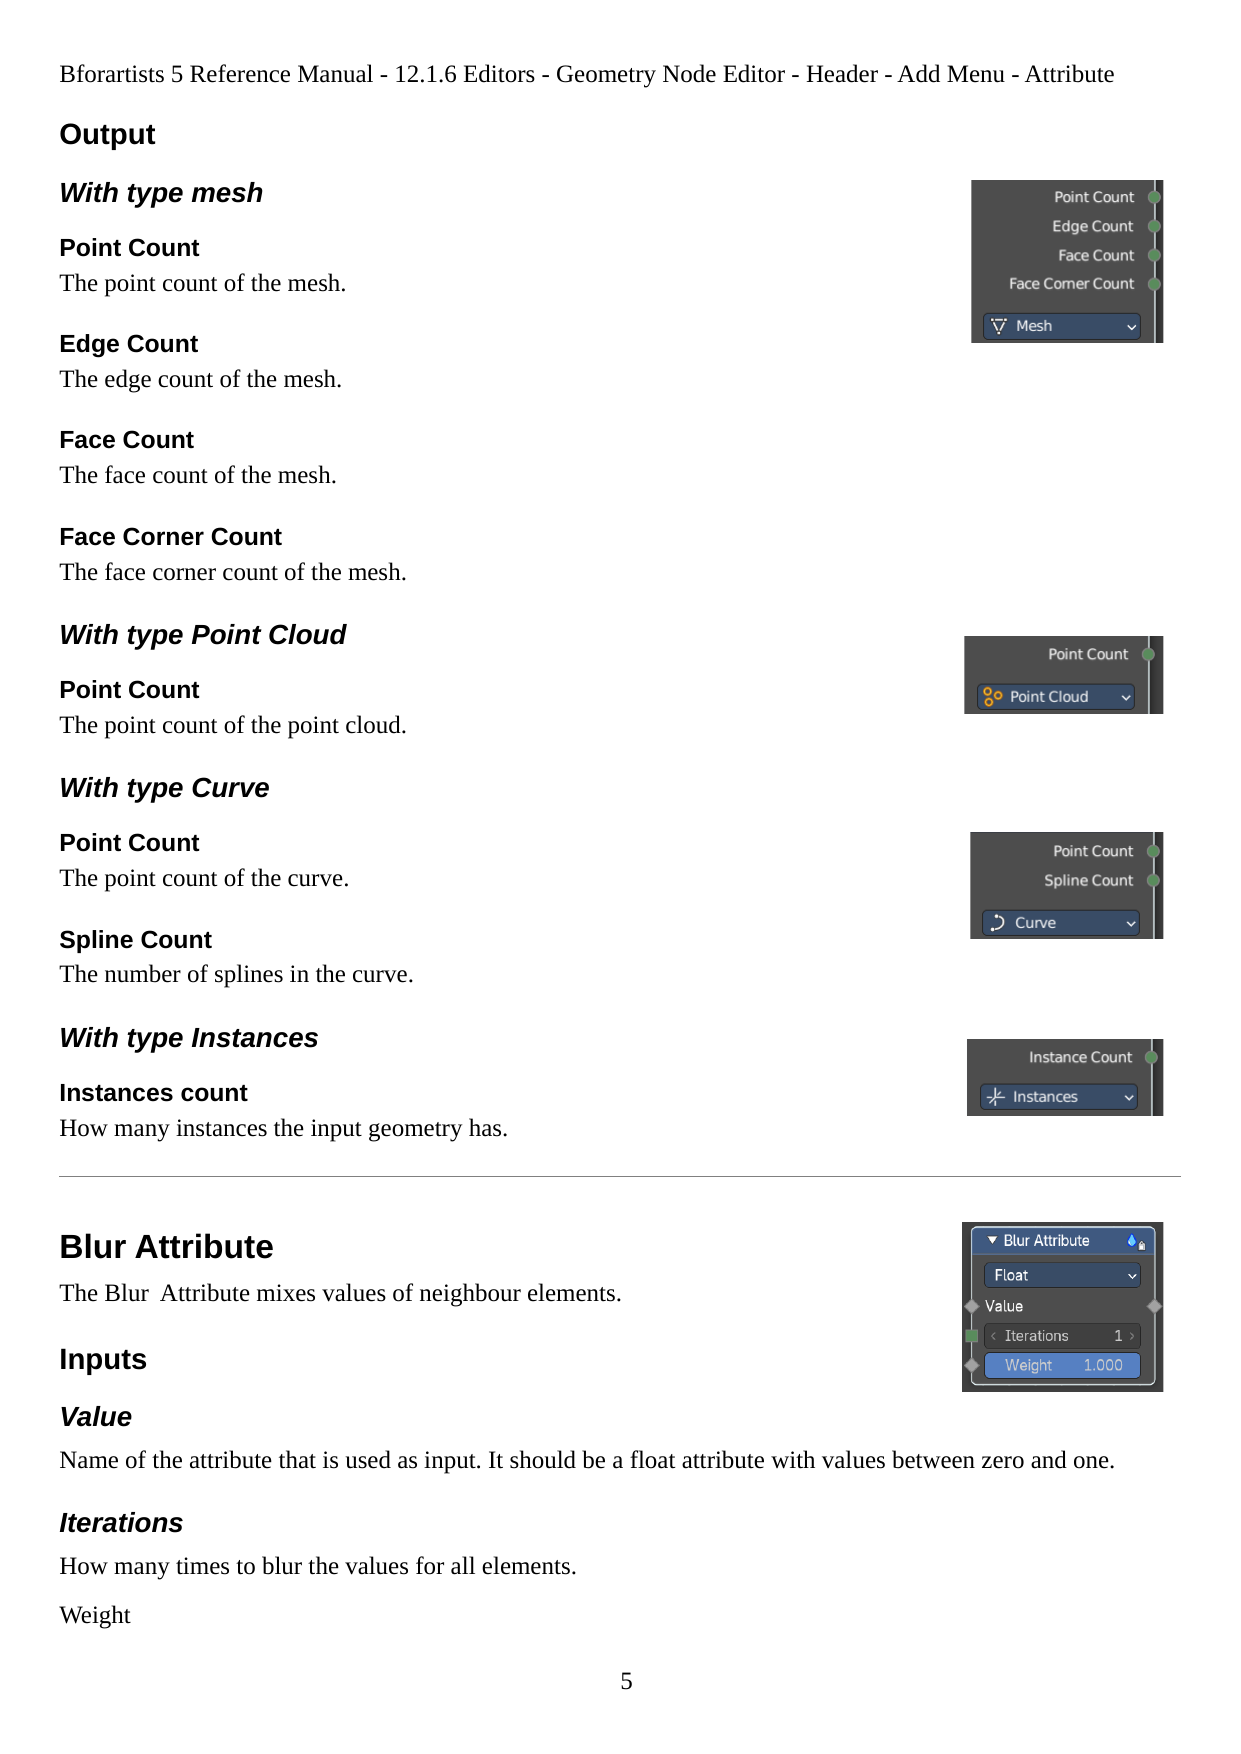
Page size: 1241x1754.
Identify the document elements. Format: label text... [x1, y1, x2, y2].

subtitle With type Instances [59, 1021, 1181, 1053]
text How many times to blur the values for all elements. [59, 1551, 1181, 1579]
subtitle Face Count [59, 426, 1181, 454]
subtitle With type mesh [59, 176, 1181, 208]
picture [966, 1039, 1164, 1116]
text Weight [59, 1600, 1181, 1628]
subtitle With type Curve [59, 772, 1181, 803]
text The point count of the curve. [59, 863, 970, 892]
picture [964, 636, 1164, 714]
subtitle [1164, 233, 1181, 261]
text The face corner count of the mesh. [59, 557, 1181, 586]
subtitle Blur Attribute [59, 1227, 962, 1266]
subtitle [1164, 1342, 1181, 1375]
text The Blur Attribute mixes values of neighbour elements. [59, 1278, 962, 1307]
text The face count of the mesh. [59, 460, 1181, 489]
subtitle Edge Count [59, 329, 1181, 358]
text The edge count of the mesh. [59, 364, 1181, 393]
subtitle [1164, 1078, 1181, 1107]
subtitle Value [59, 1400, 1181, 1432]
subtitle Point Count [59, 675, 964, 704]
subtitle Face Corner Count [59, 522, 1181, 551]
subtitle Point Count [59, 233, 971, 261]
subtitle Point Count [59, 828, 1181, 857]
subtitle Spline Count [59, 925, 1181, 953]
text The point count of the mesh. [59, 268, 971, 296]
picture [971, 180, 1164, 343]
text The number of splines in the curve. [59, 959, 1181, 988]
picture [970, 832, 1164, 939]
subtitle Output [59, 117, 1181, 151]
subtitle [1164, 675, 1181, 704]
subtitle Iterations [59, 1506, 1181, 1538]
subtitle [1164, 1227, 1181, 1266]
text Name of the attribute that is used as input. It should be a float attribute with values between zero and one. [59, 1445, 1181, 1473]
subtitle With type Point Cloud [59, 618, 1181, 650]
text How many instances the input geometry has. [59, 1113, 1181, 1142]
subtitle Inputs [59, 1342, 962, 1375]
picture [962, 1222, 1164, 1392]
text The point count of the point cloud. [59, 710, 1181, 739]
subtitle Instances count [59, 1078, 966, 1107]
